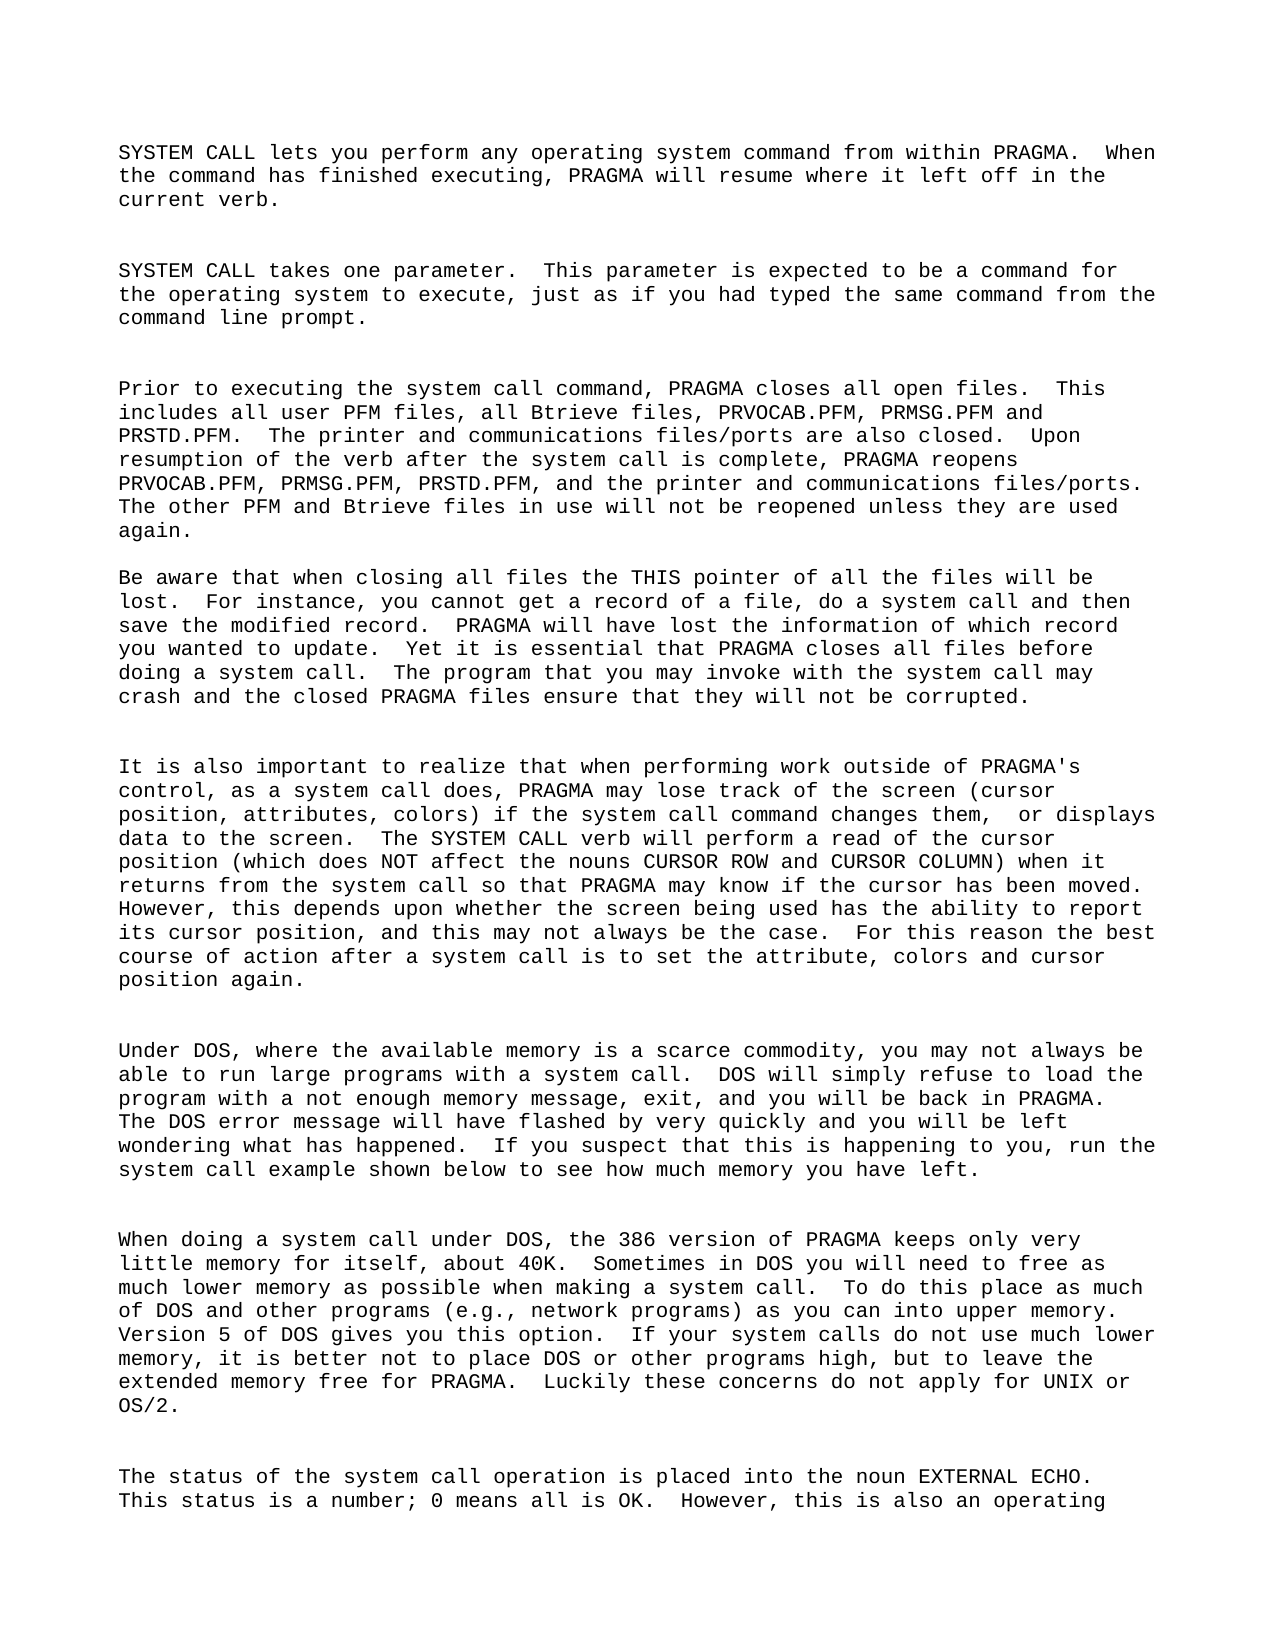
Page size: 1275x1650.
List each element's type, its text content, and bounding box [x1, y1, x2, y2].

text SYSTEM CALL takes one parameter. This parameter is expected to be a command for the operating system to execute, just as if you had typed the same command from the command line prompt. [118, 260, 1157, 331]
text When doing a system call under DOS, the 386 version of PRAGMA keeps only very little memory for itself, about 40K. Sometimes in DOS you will need to free as much lower memory as possible when making a system call. To do this place as much of DOS and other programs (e.g., network programs) as you can into upper memory. Version 5 of DOS gives you this option. If your system calls do not use much lower memory, it is better not to place DOS or other programs high, but to leave the extended memory free for PRAGMA. Luckily these concerns do not apply for UNIX or OS/2. [118, 1229, 1157, 1419]
text Under DOS, where the available memory is a scarce commodity, you may not always be able to run large programs with a system call. DOS will simply refuse to load the program with a not enough memory message, exit, and you will be back in PRAGMA. The DOS error message will have flashed by very quickly and you will be left wondering what has happened. If you suspect that this is happening to you, run the system call example shown below to see how much memory you have left. [118, 1040, 1157, 1182]
text Prior to executing the system call command, PRAGMA closes all open files. This includes all user PFM files, all Btrieve files, PRVOCAB.PFM, PRMSG.PFM and PRSTD.PFM. The printer and communications files/ports are also closed. Upon resumption of the verb after the system call is complete, PRAGMA reopens PRVOCAB.PFM, PRMSG.PFM, PRSTD.PFM, and the printer and communications files/ports. The other PFM and Btrieve files in use will not be reopened unless they are used again. [118, 378, 1157, 544]
text The status of the system call operation is placed into the noun EXTERNAL ECHO. This status is a number; 0 means all is OK. However, this is also an operating [118, 1466, 1157, 1513]
text It is also important to realize that when performing work outside of PRAGMA's control, as a system call does, PRAGMA may lose track of the screen (cursor position, attributes, colors) if the system call command changes them, or displays data to the screen. The SYSTEM CALL verb will perform a read of the cursor position (which does NOT affect the nouns CURSOR ROW and CURSOR COLUMN) when it returns from the system call so that PRAGMA may know if the cursor has been moved. However, this depends upon whether the screen being used has the ability to report its cursor position, and this may not always be the case. For this reason the best course of action after a system call is to set the attribute, colors and cursor position again. [118, 757, 1157, 993]
text SYSTEM CALL lets you perform any operating system command from within PRAGMA. When the command has finished executing, PRAGMA will resume where it left off in the current verb. [118, 142, 1157, 213]
text Be aware that when closing all files the THIS pointer of all the files will be lost. For instance, you cannot get a record of a file, do a system call and then save the modified record. PRAGMA will have lost the information of which record you wanted to update. Yet it is essential that PRAGMA closes all files before doing a system call. The program that you may invoke with the system call may crash and the closed PRAGMA files ensure that they will not be corrupted. [118, 567, 1157, 709]
